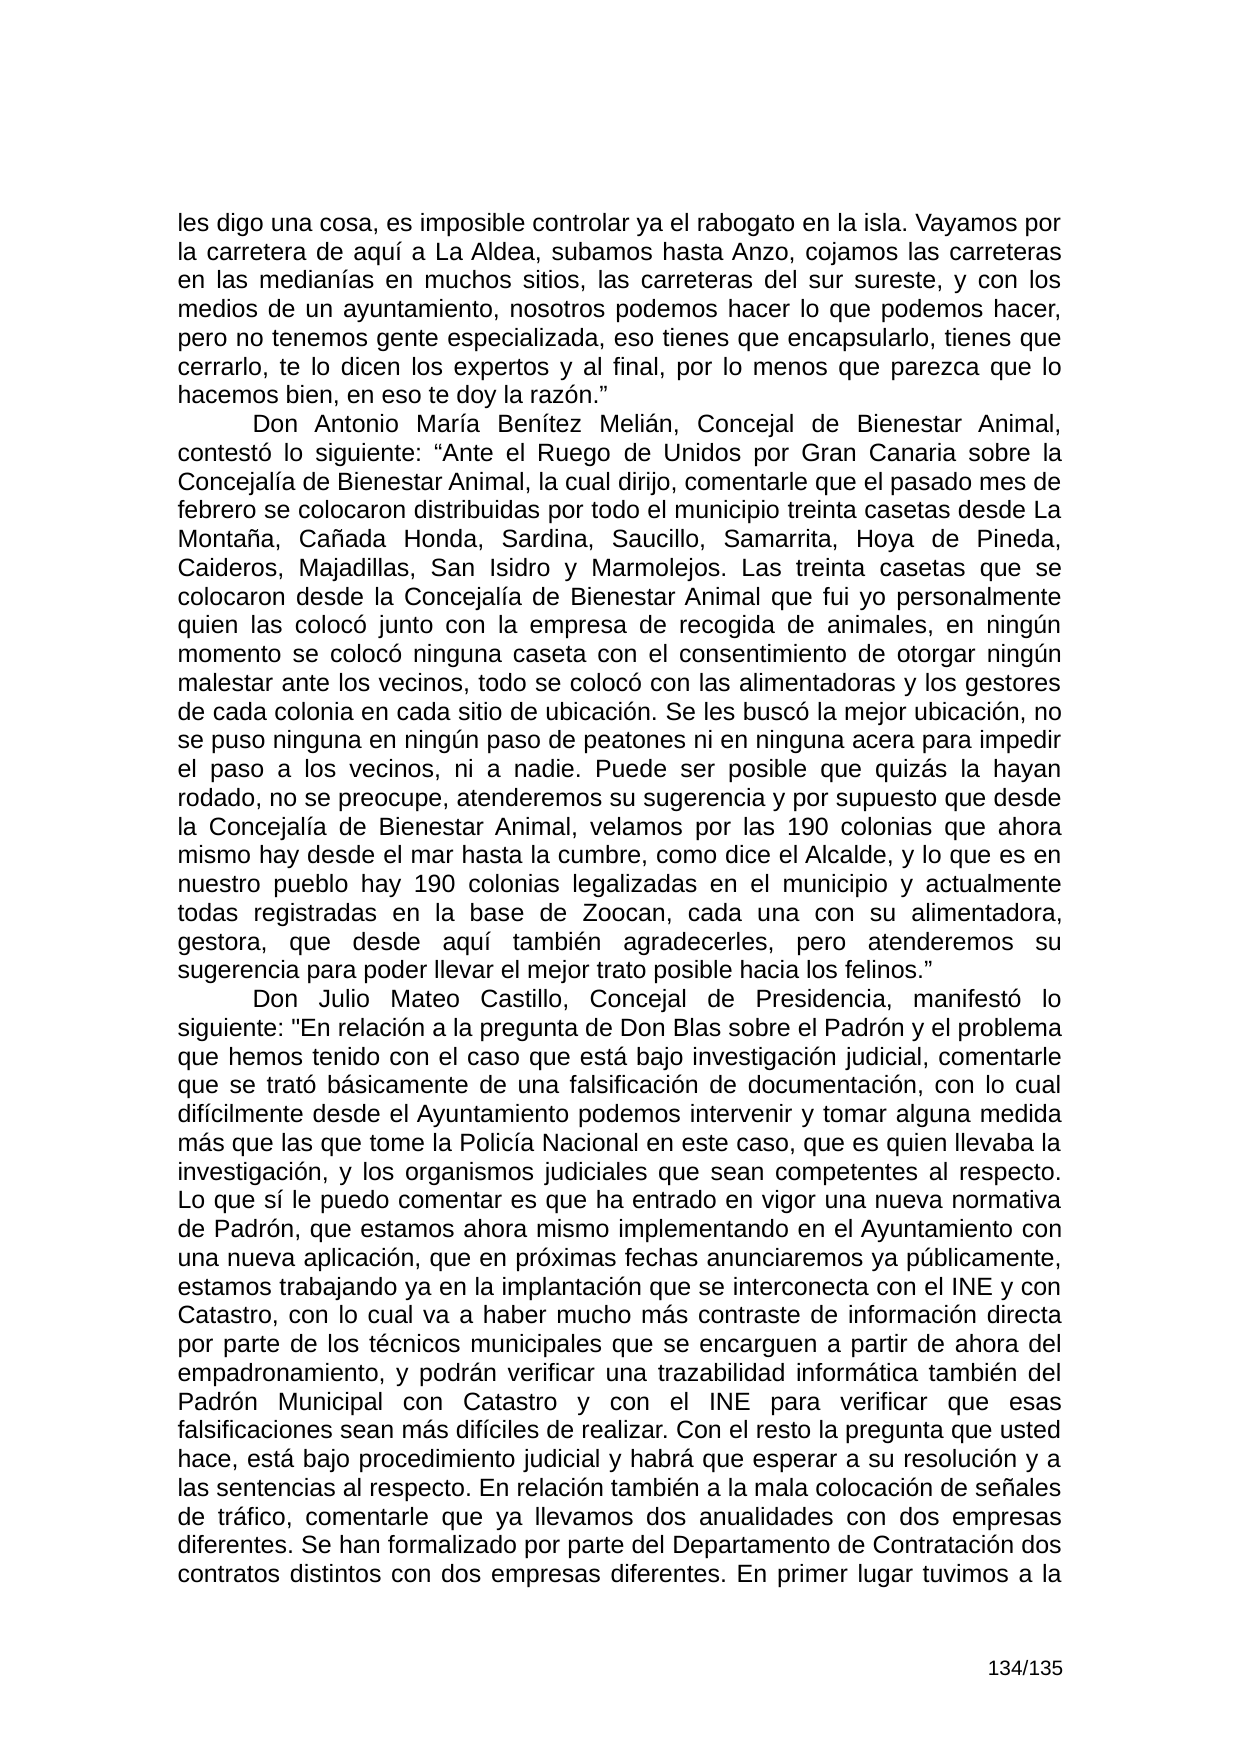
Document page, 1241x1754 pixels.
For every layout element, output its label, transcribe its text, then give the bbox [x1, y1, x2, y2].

text Don Julio Mateo Castillo, Concejal de Presidencia, manifestó lo siguiente: "En relación a la pregunta de Don Blas sobre el Padrón y el problema que hemos tenido con el caso que está bajo investigación judicial, comentarle que se trató básicamente de una falsificación de documentación, con lo cual difícilmente desde el Ayuntamiento podemos intervenir y tomar alguna medida más que las que tome la Policía Nacional en este caso, que es quien llevaba la investigación, y los organismos judiciales que sean competentes al respecto. Lo que sí le puedo comentar es que ha entrado en vigor una nueva normativa de Padrón, que estamos ahora mismo implementando en el Ayuntamiento con una nueva aplicación, que en próximas fechas anunciaremos ya públicamente, estamos trabajando ya en la implantación que se interconecta con el INE y con Catastro, con lo cual va a haber mucho más contraste de información directa por parte de los técnicos municipales que se encarguen a partir de ahora del empadronamiento, y podrán verificar una trazabilidad informática también del Padrón Municipal con Catastro y con el INE para verificar que esas falsificaciones sean más difíciles de realizar. Con el resto la pregunta que usted hace, está bajo procedimiento judicial y habrá que esperar a su resolución y a las sentencias al respecto. En relación también a la mala colocación de señales de tráfico, comentarle que ya llevamos dos anualidades con dos empresas diferentes. Se han formalizado por parte del Departamento de Contratación dos contratos distintos con dos empresas diferentes. En primer lugar tuvimos a la [177, 984, 1063, 1588]
text les digo una cosa, es imposible controlar ya el rabogato en la isla. Vayamos por la carretera de aquí a La Aldea, subamos hasta Anzo, cojamos las carreteras en las medianías en muchos sitios, las carreteras del sur sureste, y con los medios de un ayuntamiento, nosotros podemos hacer lo que podemos hacer, pero no tenemos gente especializada, eso tienes que encapsularlo, tienes que cerrarlo, te lo dicen los expertos y al final, por lo menos que parezca que lo hacemos bien, en eso te doy la razón.” [177, 208, 1063, 409]
text Don Antonio María Benítez Melián, Concejal de Bienestar Animal, contestó lo siguiente: “Ante el Ruego de Unidos por Gran Canaria sobre la Concejalía de Bienestar Animal, la cual dirijo, comentarle que el pasado mes de febrero se colocaron distribuidas por todo el municipio treinta casetas desde La Montaña, Cañada Honda, Sardina, Saucillo, Samarrita, Hoya de Pineda, Caideros, Majadillas, San Isidro y Marmolejos. Las treinta casetas que se colocaron desde la Concejalía de Bienestar Animal que fui yo personalmente quien las colocó junto con la empresa de recogida de animales, en ningún momento se colocó ninguna caseta con el consentimiento de otorgar ningún malestar ante los vecinos, todo se colocó con las alimentadoras y los gestores de cada colonia en cada sitio de ubicación. Se les buscó la mejor ubicación, no se puso ninguna en ningún paso de peatones ni en ninguna acera para impedir el paso a los vecinos, ni a nadie. Puede ser posible que quizás la hayan rodado, no se preocupe, atenderemos su sugerencia y por supuesto que desde la Concejalía de Bienestar Animal, velamos por las 190 colonias que ahora mismo hay desde el mar hasta la cumbre, como dice el Alcalde, y lo que es en nuestro pueblo hay 190 colonias legalizadas en el municipio y actualmente todas registradas en la base de Zoocan, cada una con su alimentadora, gestora, que desde aquí también agradecerles, pero atenderemos su sugerencia para poder llevar el mejor trato posible hacia los felinos.” [177, 409, 1063, 984]
